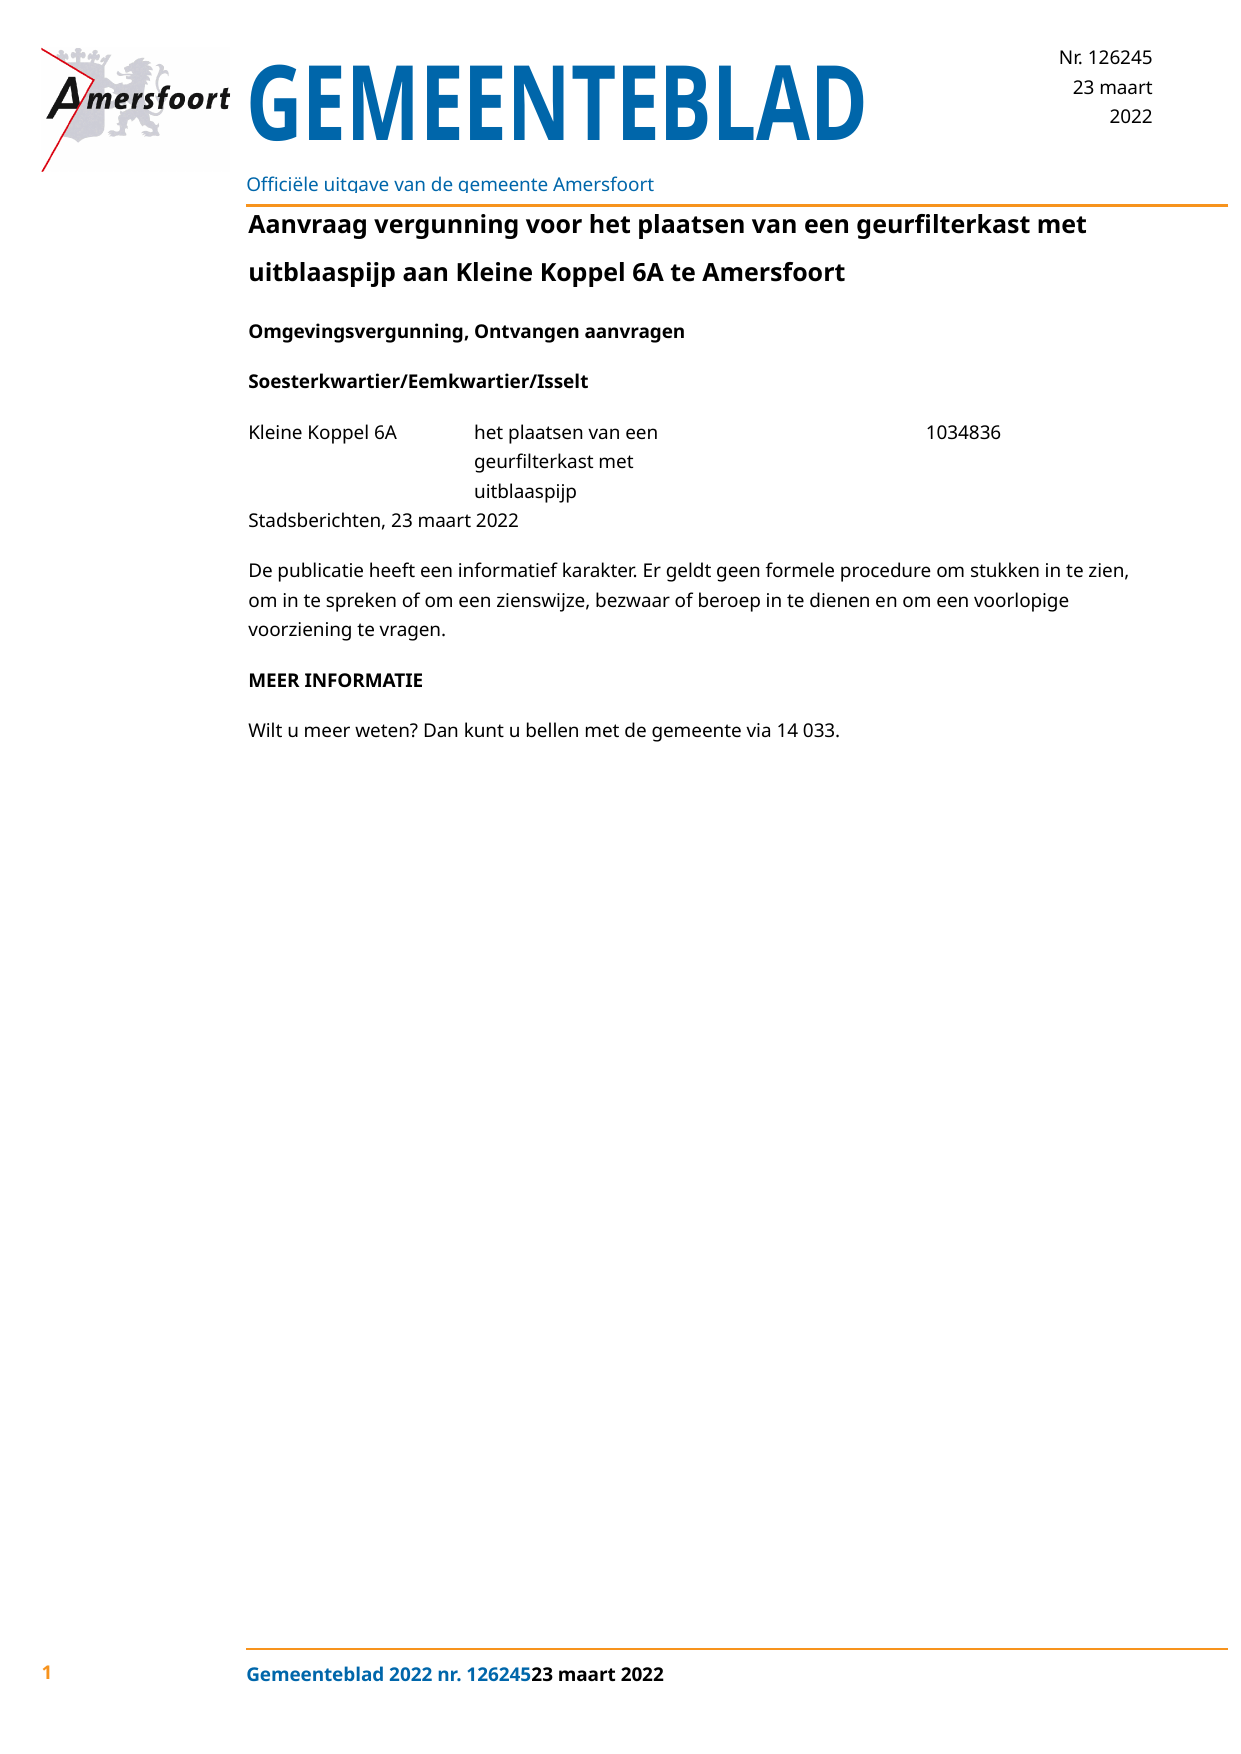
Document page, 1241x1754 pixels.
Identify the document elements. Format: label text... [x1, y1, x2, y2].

table_header [700, 419, 926, 504]
table_header 1034836 [926, 419, 1152, 504]
table_header het plaatsen van een geurfilterkast met uitblaaspijp [474, 419, 700, 504]
text Omgevingsvergunning, Ontvangen aanvragen [248, 318, 1152, 344]
table_header Kleine Koppel 6A [248, 419, 474, 504]
text Wilt u meer weten? Dan kunt u bellen met de gemeente via 14 033. [248, 717, 1152, 743]
text De publicatie heeft een informatief karakter. Er geldt geen formele procedure om stukken in te zien, om in te spreken of om een zienswijze, bezwaar of beroep in te dienen en om een voorlopige voorziening te vragen. [248, 557, 1152, 642]
text MEER INFORMATIE [248, 667, 1152, 693]
text Soesterkwartier/Eemkwartier/Isselt [248, 368, 1152, 394]
text Stadsberichten, 23 maart 2022 [248, 507, 1152, 533]
picture [41, 47, 231, 172]
text Aanvraag vergunning voor het plaatsen van een geurfilterkast met uitblaaspijp aan Kleine Koppel 6A te Amersfoort [248, 207, 1152, 288]
